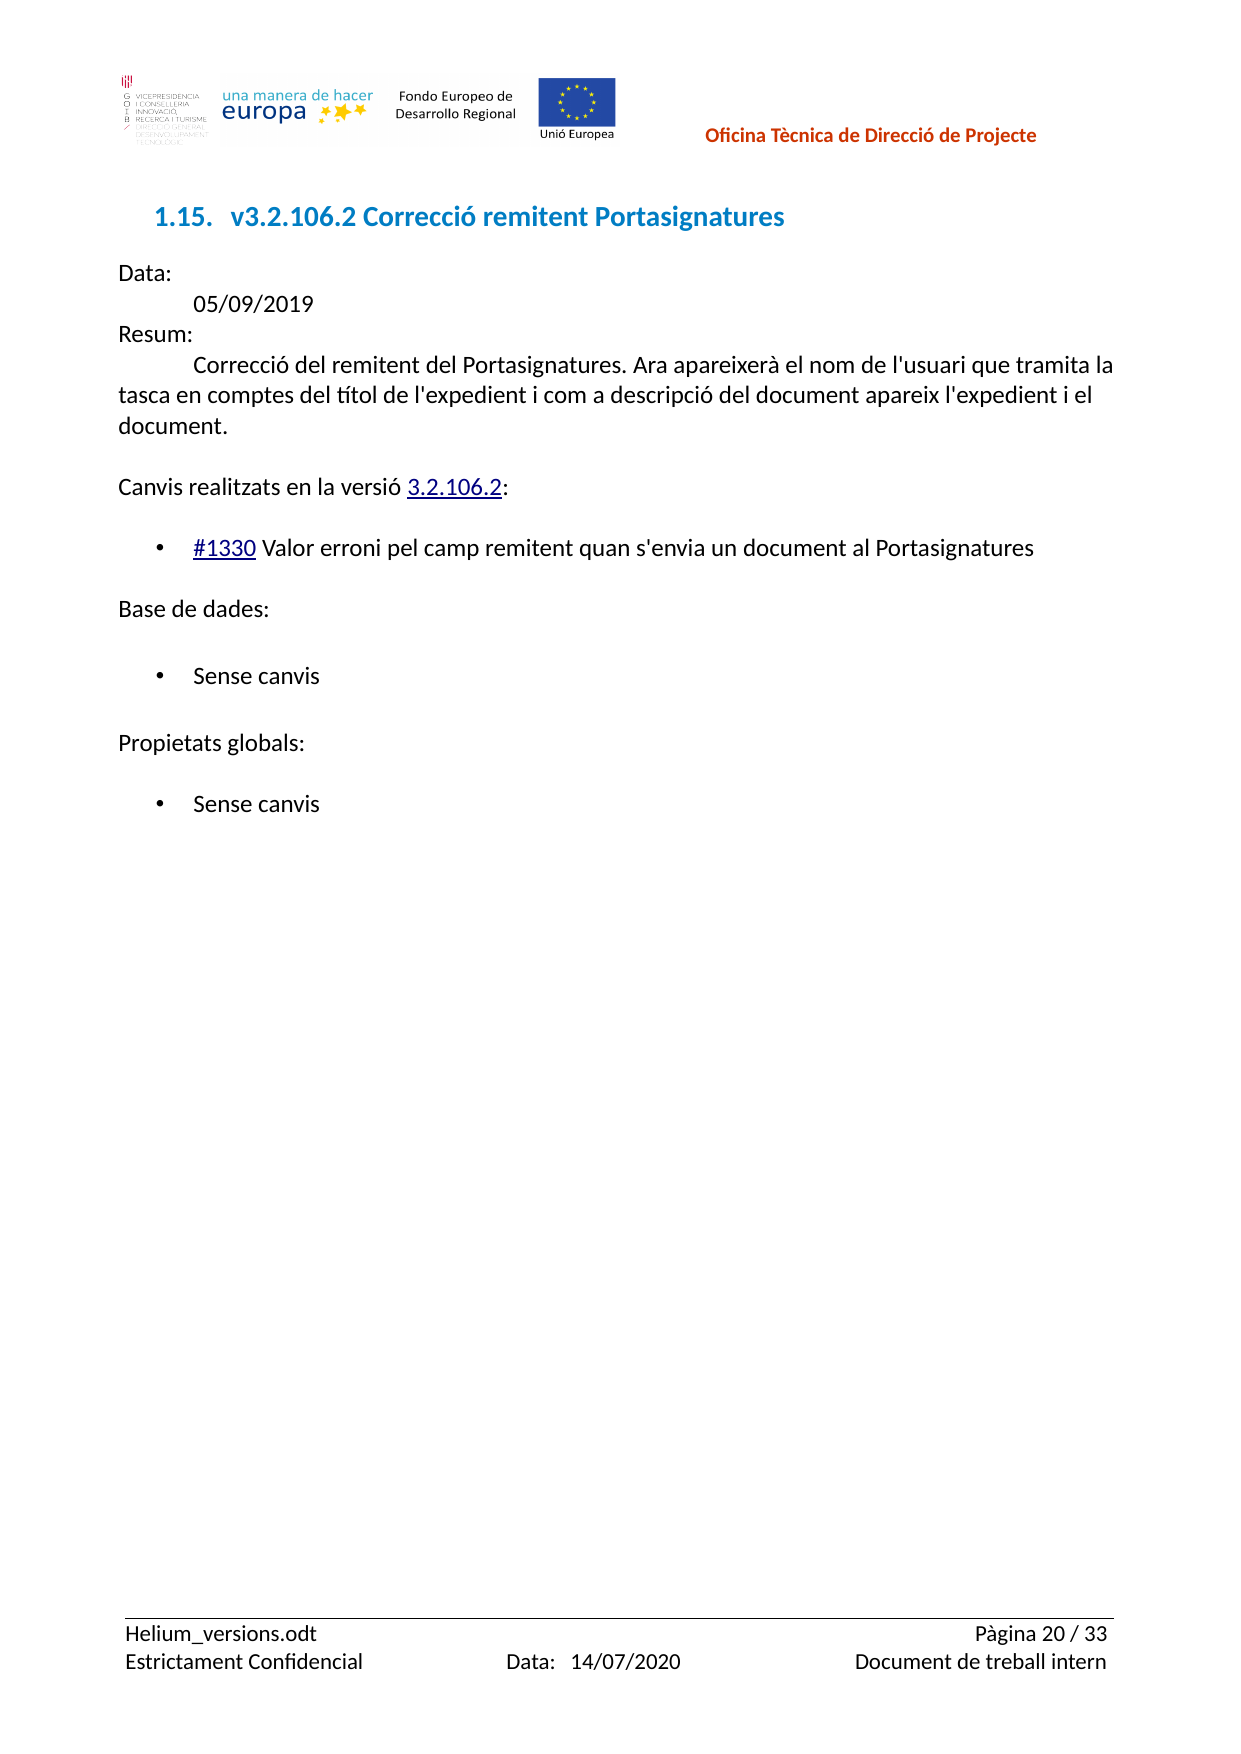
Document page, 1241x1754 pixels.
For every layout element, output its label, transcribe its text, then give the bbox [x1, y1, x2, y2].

picture [219, 73, 621, 147]
subtitle v3.2.106.2 Correcció remitent Portasignatures [153, 198, 1122, 234]
picture [118, 73, 213, 147]
text Data: [118, 258, 1122, 288]
text Propietats globals: [118, 727, 1122, 758]
text Correcció del remitent del Portasignatures. Ara apareixerà el nom de l'usuari que tramita la tasca en comptes del títol de l'expedient i com a descripció del document apareix l'expedient i el document. [118, 349, 1122, 441]
text Base de dades: [118, 593, 1122, 624]
list #1330 Valor erroni pel camp remitent quan s'envia un document al Portasignatures [156, 532, 1122, 563]
list Sense canvis [156, 660, 1122, 691]
text 05/09/2019 [118, 288, 1122, 319]
text Resum: [118, 319, 1122, 349]
list Sense canvis [156, 788, 1122, 819]
text Canvis realitzats en la versió 3.2.106.2: [118, 471, 1122, 502]
